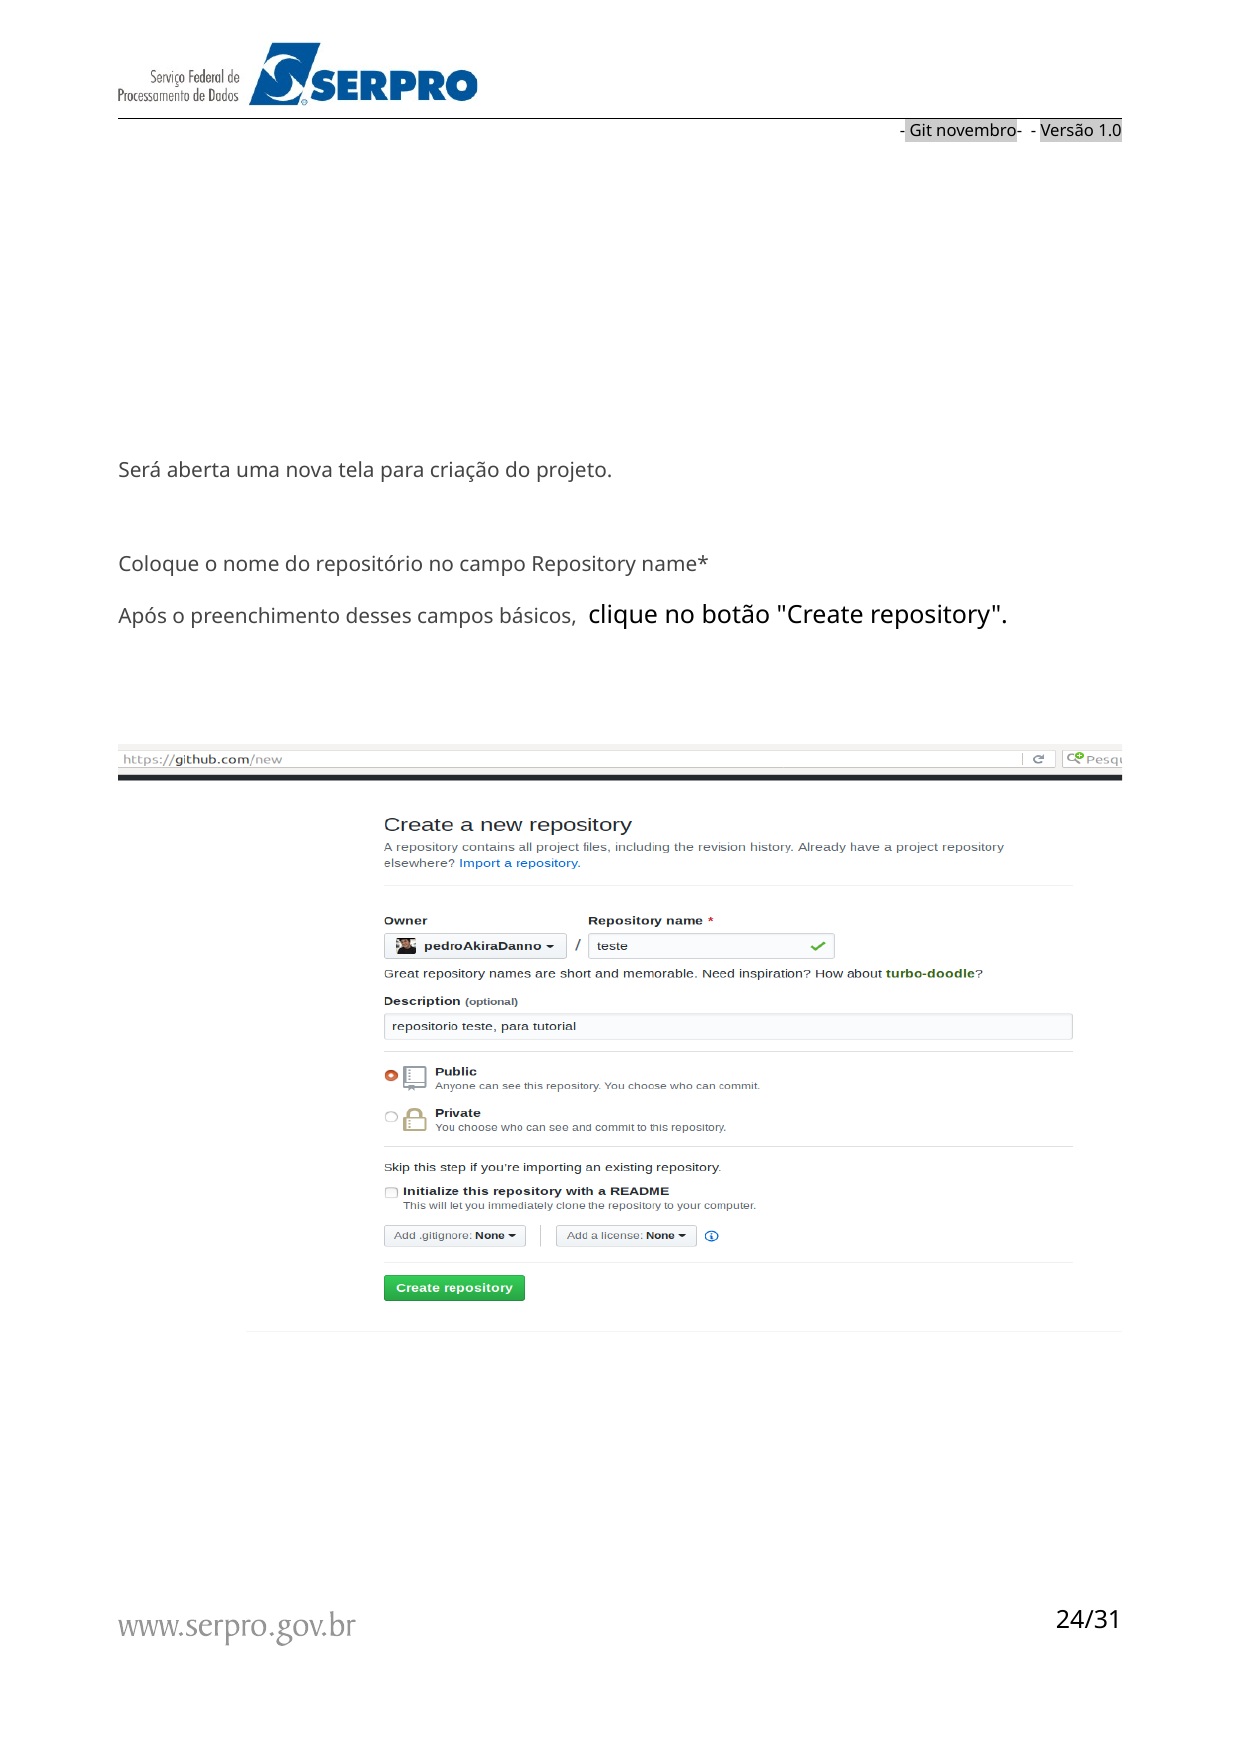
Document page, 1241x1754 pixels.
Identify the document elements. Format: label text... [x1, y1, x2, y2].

text Será aberta uma nova tela para criação do projeto. [118, 455, 1122, 483]
picture [118, 41, 478, 106]
picture [118, 744, 1123, 1345]
text Após o preenchimento desses campos básicos, clique no botão "Create repository". [118, 596, 1122, 630]
text Coloque o nome do repositório no campo Repository name* [118, 549, 1122, 578]
